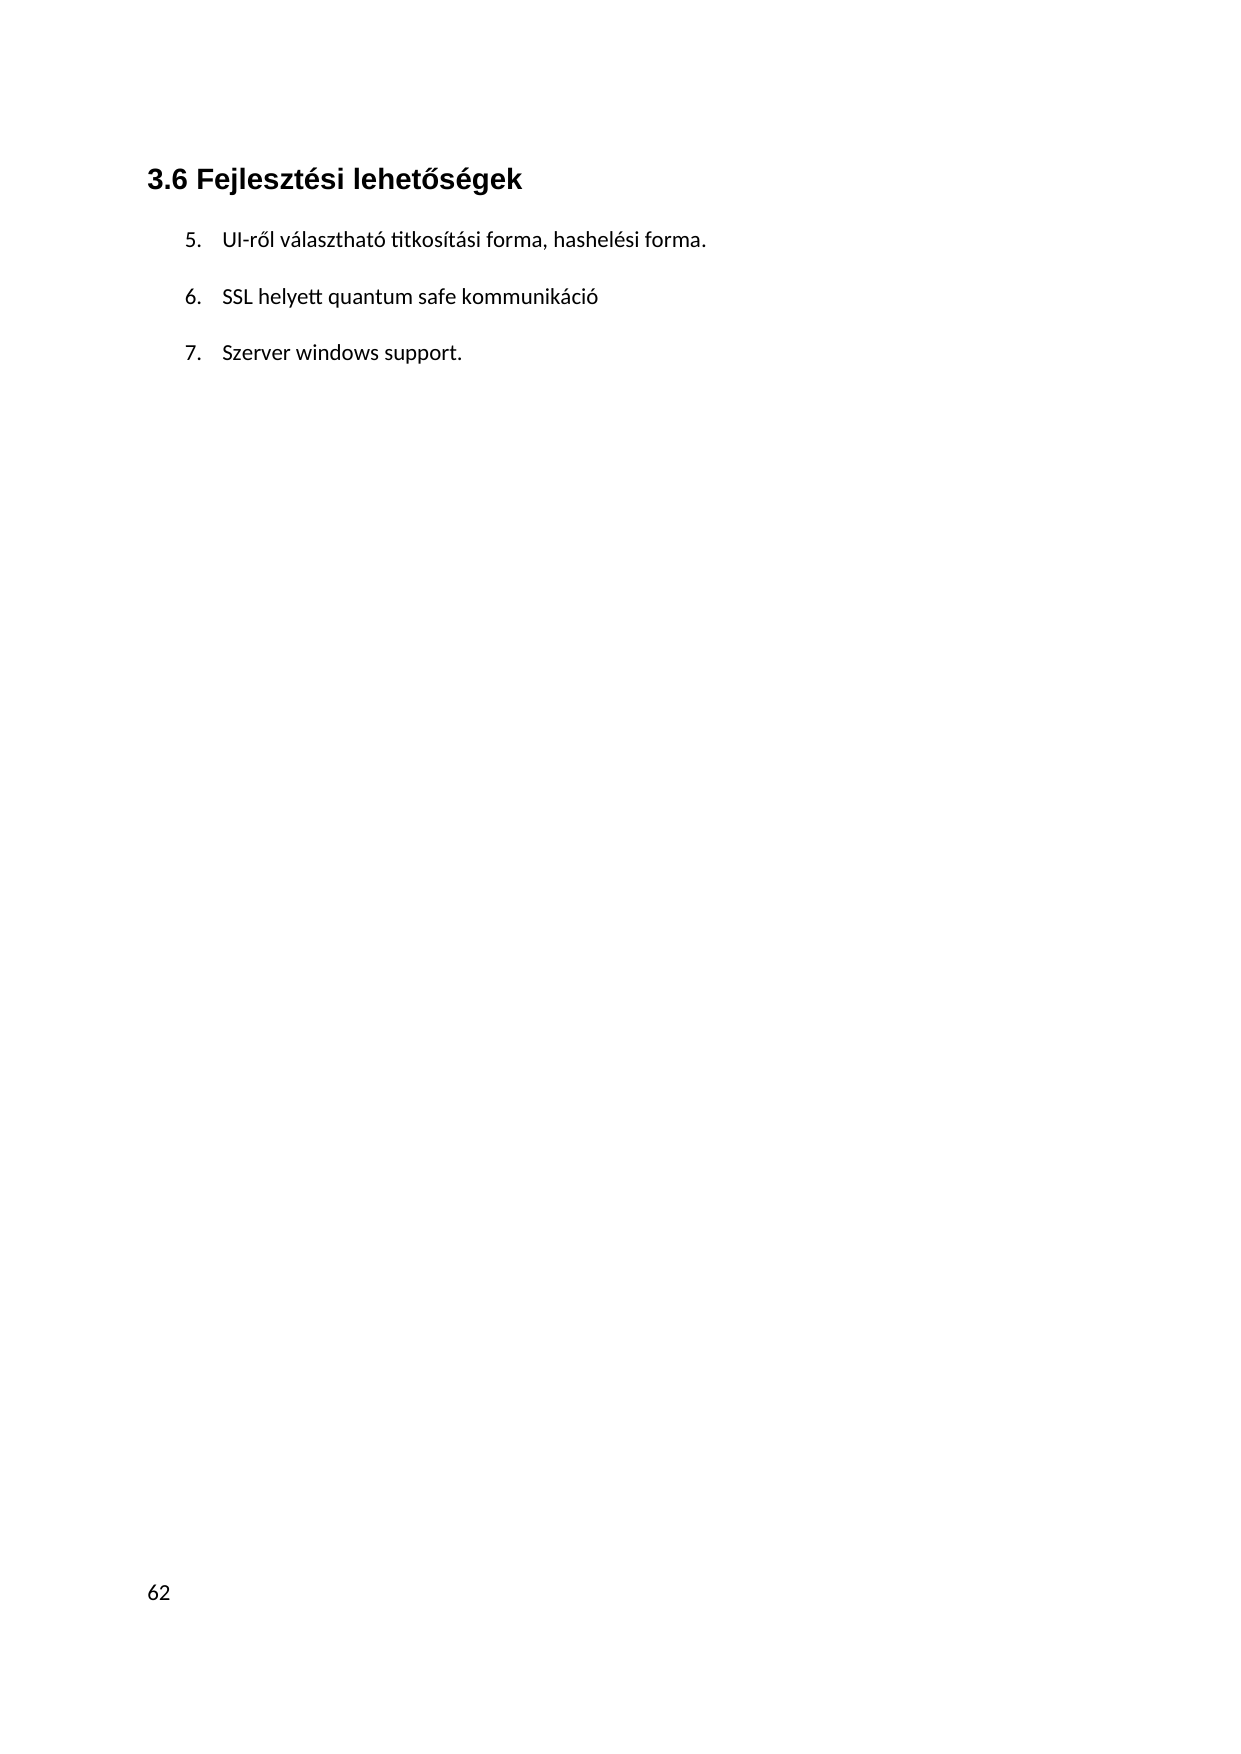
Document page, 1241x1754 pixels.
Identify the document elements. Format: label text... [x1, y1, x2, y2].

list UI-ről választható titkosítási forma, hashelési forma. [184, 225, 1033, 253]
list SSL helyett quantum safe kommunikáció [184, 282, 1033, 310]
list Szerver windows support. [184, 338, 1033, 366]
